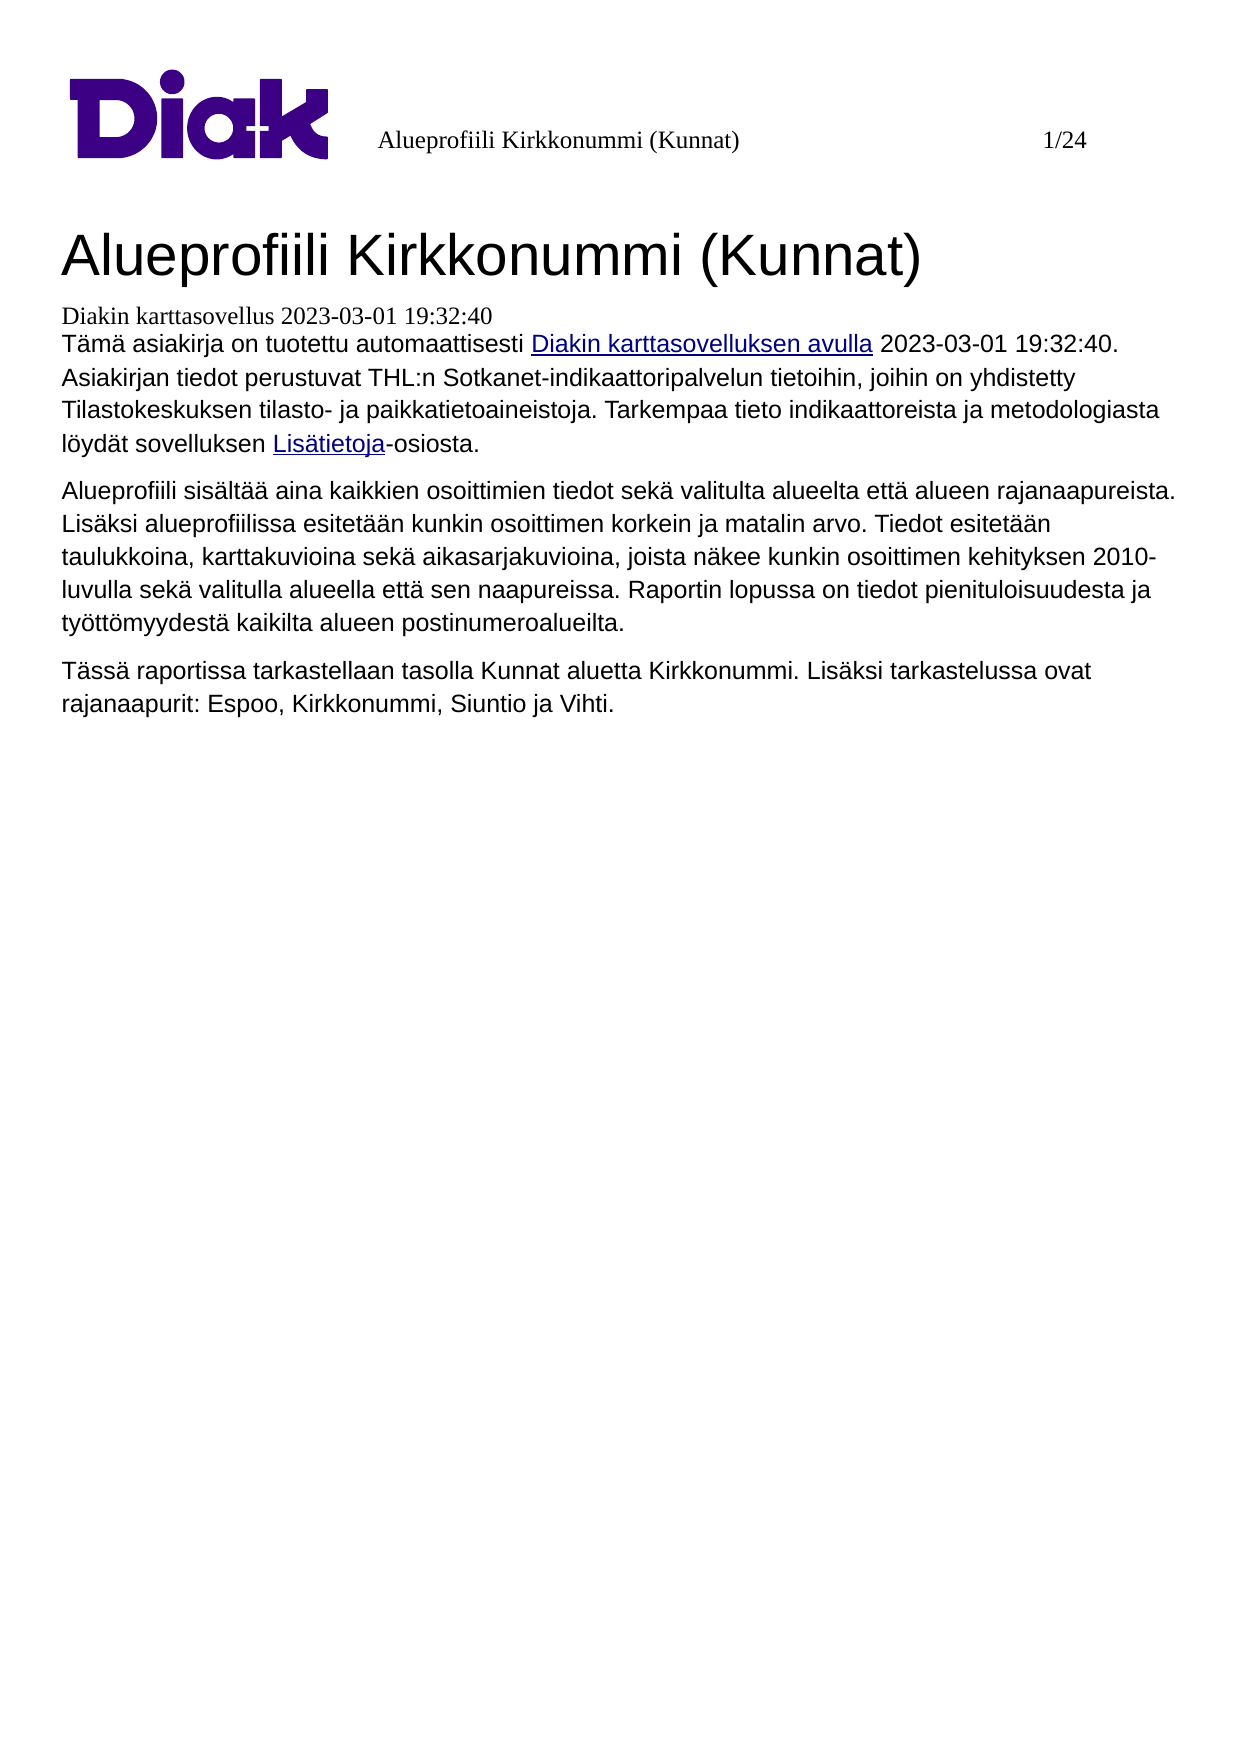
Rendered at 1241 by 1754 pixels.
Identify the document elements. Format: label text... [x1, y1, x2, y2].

title Alueprofiili Kirkkonummi (Kunnat) [61, 221, 1179, 288]
text Tämä asiakirja on tuotettu automaattisesti Diakin karttasovelluksen avulla 2023-03-01 19:32:40. Asiakirjan tiedot perustuvat THL:n Sotkanet-indikaattoripalvelun tietoihin, joihin on yhdistetty Tilastokeskuksen tilasto- ja paikkatietoaineistoja. Tarkempaa tieto indikaattoreista ja metodologiasta löydät sovelluksen Lisätietoja-osiosta. [61, 329, 1179, 457]
text Tässä raportissa tarkastellaan tasolla Kunnat aluetta Kirkkonummi. Lisäksi tarkastelussa ovat rajanaapurit: Espoo, Kirkkonummi, Siuntio ja Vihti. [61, 656, 1179, 718]
text Alueprofiili sisältää aina kaikkien osoittimien tiedot sekä valitulta alueelta että alueen rajanaapureista. Lisäksi alueprofiilissa esitetään kunkin osoittimen korkein ja matalin arvo. Tiedot esitetään taulukkoina, karttakuvioina sekä aikasarjakuvioina, joista näkee kunkin osoittimen kehityksen 2010-luvulla sekä valitulla alueella että sen naapureissa. Raportin lopussa on tiedot pienituloisuudesta ja työttömyydestä kaikilta alueen postinumeroalueilta. [61, 476, 1179, 637]
text Diakin karttasovellus 2023-03-01 19:32:40 [61, 301, 1179, 329]
